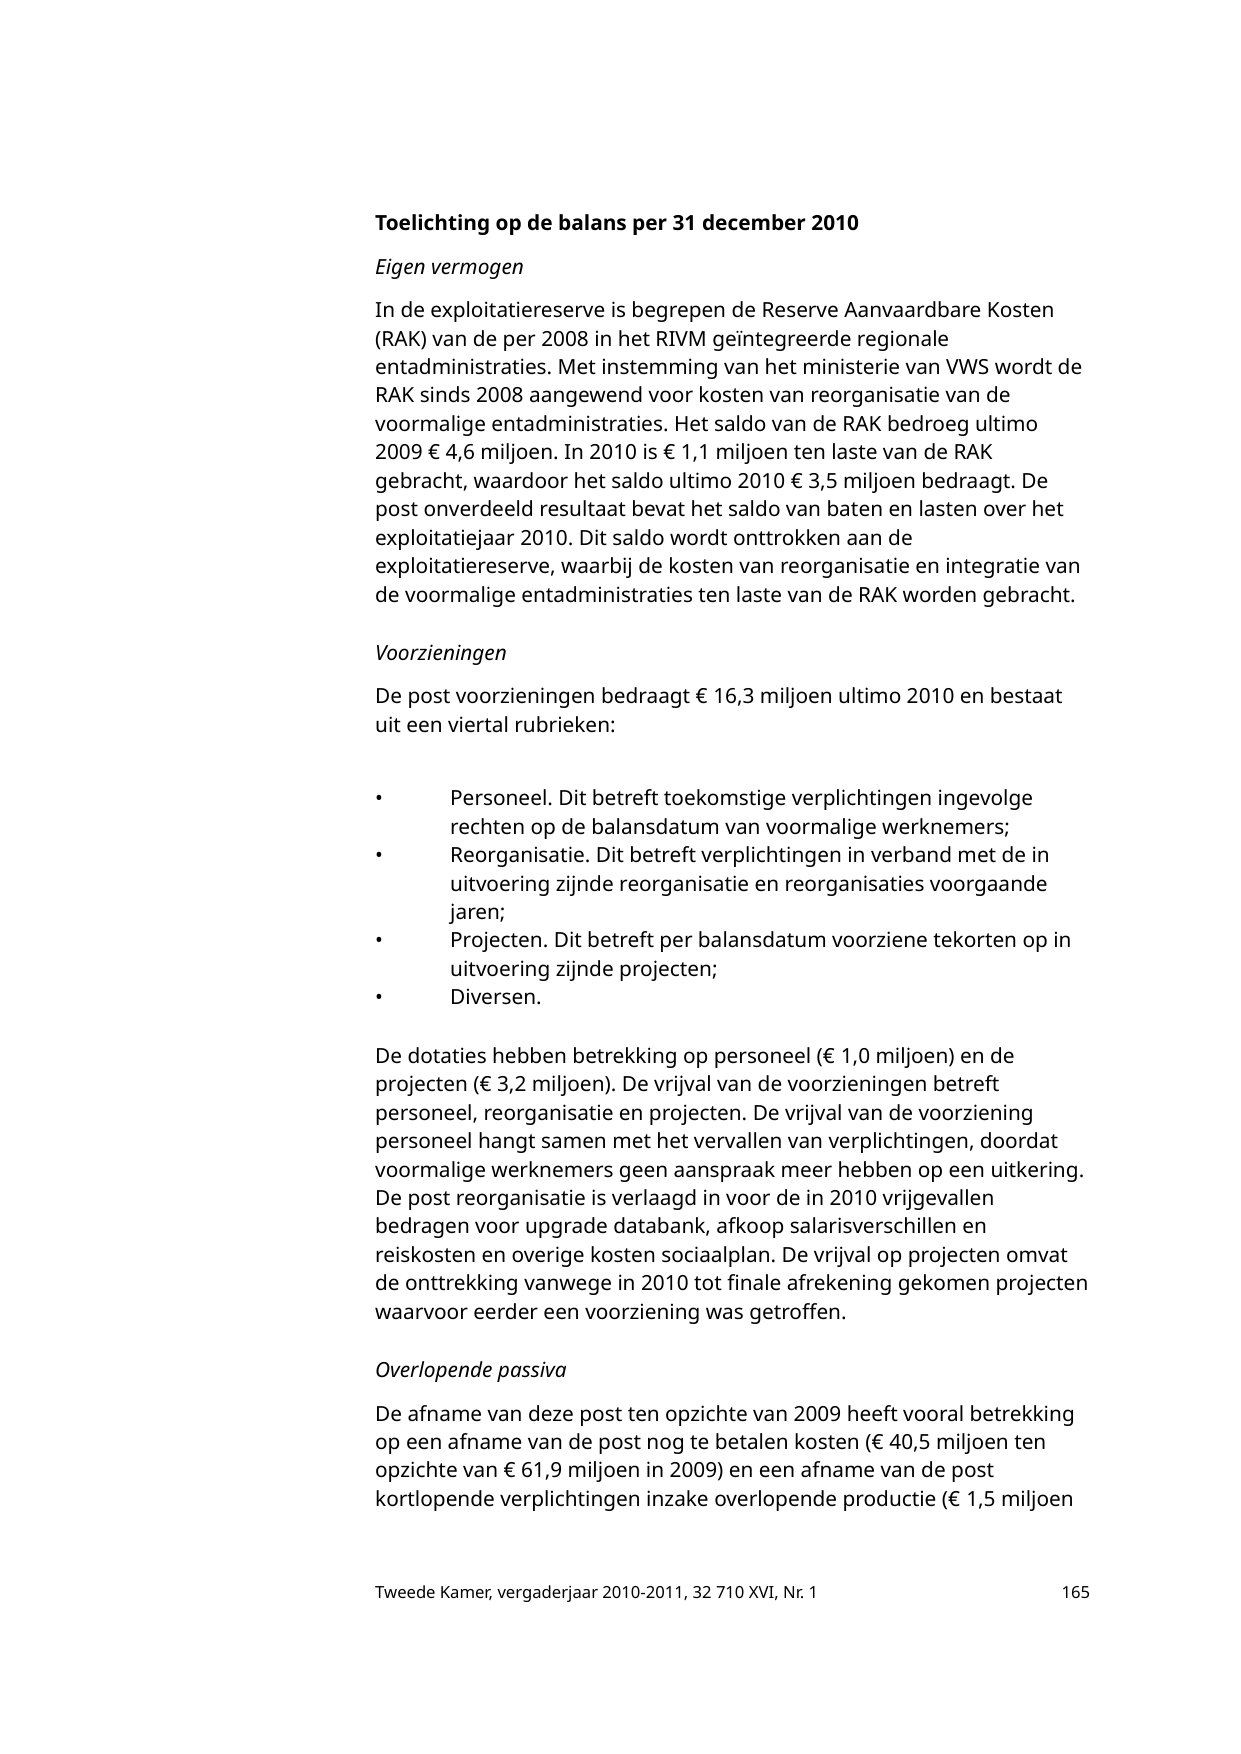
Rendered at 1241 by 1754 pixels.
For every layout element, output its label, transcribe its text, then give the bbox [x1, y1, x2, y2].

list Diversen. [375, 982, 1090, 1011]
text De dotaties hebben betrekking op personeel (€ 1,0 miljoen) en de projecten (€ 3,2 miljoen). De vrijval van de voorzieningen betreft personeel, reorganisatie en projecten. De vrijval van de voorziening personeel hangt samen met het vervallen van verplichtingen, doordat voormalige werknemers geen aanspraak meer hebben op een uitkering. De post reorganisatie is verlaagd in voor de in 2010 vrijgevallen bedragen voor upgrade databank, afkoop salarisverschillen en reiskosten en overige kosten sociaalplan. De vrijval op projecten omvat de onttrekking vanwege in 2010 tot finale afrekening gekomen projecten waarvoor eerder een voorziening was getroffen. [375, 1041, 1090, 1325]
text Voorzieningen [375, 638, 1090, 667]
text De afname van deze post ten opzichte van 2009 heeft vooral betrekking op een afname van de post nog te betalen kosten (€ 40,5 miljoen ten opzichte van € 61,9 miljoen in 2009) en een afname van de post kortlopende verplichtingen inzake overlopende productie (€ 1,5 miljoen [375, 1399, 1090, 1512]
text Overlopende passiva [375, 1355, 1090, 1384]
text In de exploitatiereserve is begrepen de Reserve Aanvaardbare Kosten (RAK) van de per 2008 in het RIVM geïntegreerde regionale entadministraties. Met instemming van het ministerie van VWS wordt de RAK sinds 2008 aangewend voor kosten van reorganisatie van de voormalige entadministraties. Het saldo van de RAK bedroeg ultimo 2009 € 4,6 miljoen. In 2010 is € 1,1 miljoen ten laste van de RAK gebracht, waardoor het saldo ultimo 2010 € 3,5 miljoen bedraagt. De post onverdeeld resultaat bevat het saldo van baten en lasten over het exploitatiejaar 2010. Dit saldo wordt onttrokken aan de exploitatiereserve, waarbij de kosten van reorganisatie en integratie van de voormalige entadministraties ten laste van de RAK worden gebracht. [375, 295, 1090, 608]
text Toelichting op de balans per 31 december 2010 [375, 208, 1090, 237]
text Eigen vermogen [375, 252, 1090, 280]
list Projecten. Dit betreft per balansdatum voorziene tekorten op in uitvoering zijnde projecten; [375, 926, 1090, 982]
text De post voorzieningen bedraagt € 16,3 miljoen ultimo 2010 en bestaat uit een viertal rubrieken: [375, 682, 1090, 738]
list Reorganisatie. Dit betreft verplichtingen in verband met de in uitvoering zijnde reorganisatie en reorganisaties voorgaande jaren; [375, 840, 1090, 926]
list Personeel. Dit betreft toekomstige verplichtingen ingevolge rechten op de balansdatum van voormalige werknemers; [375, 783, 1090, 840]
